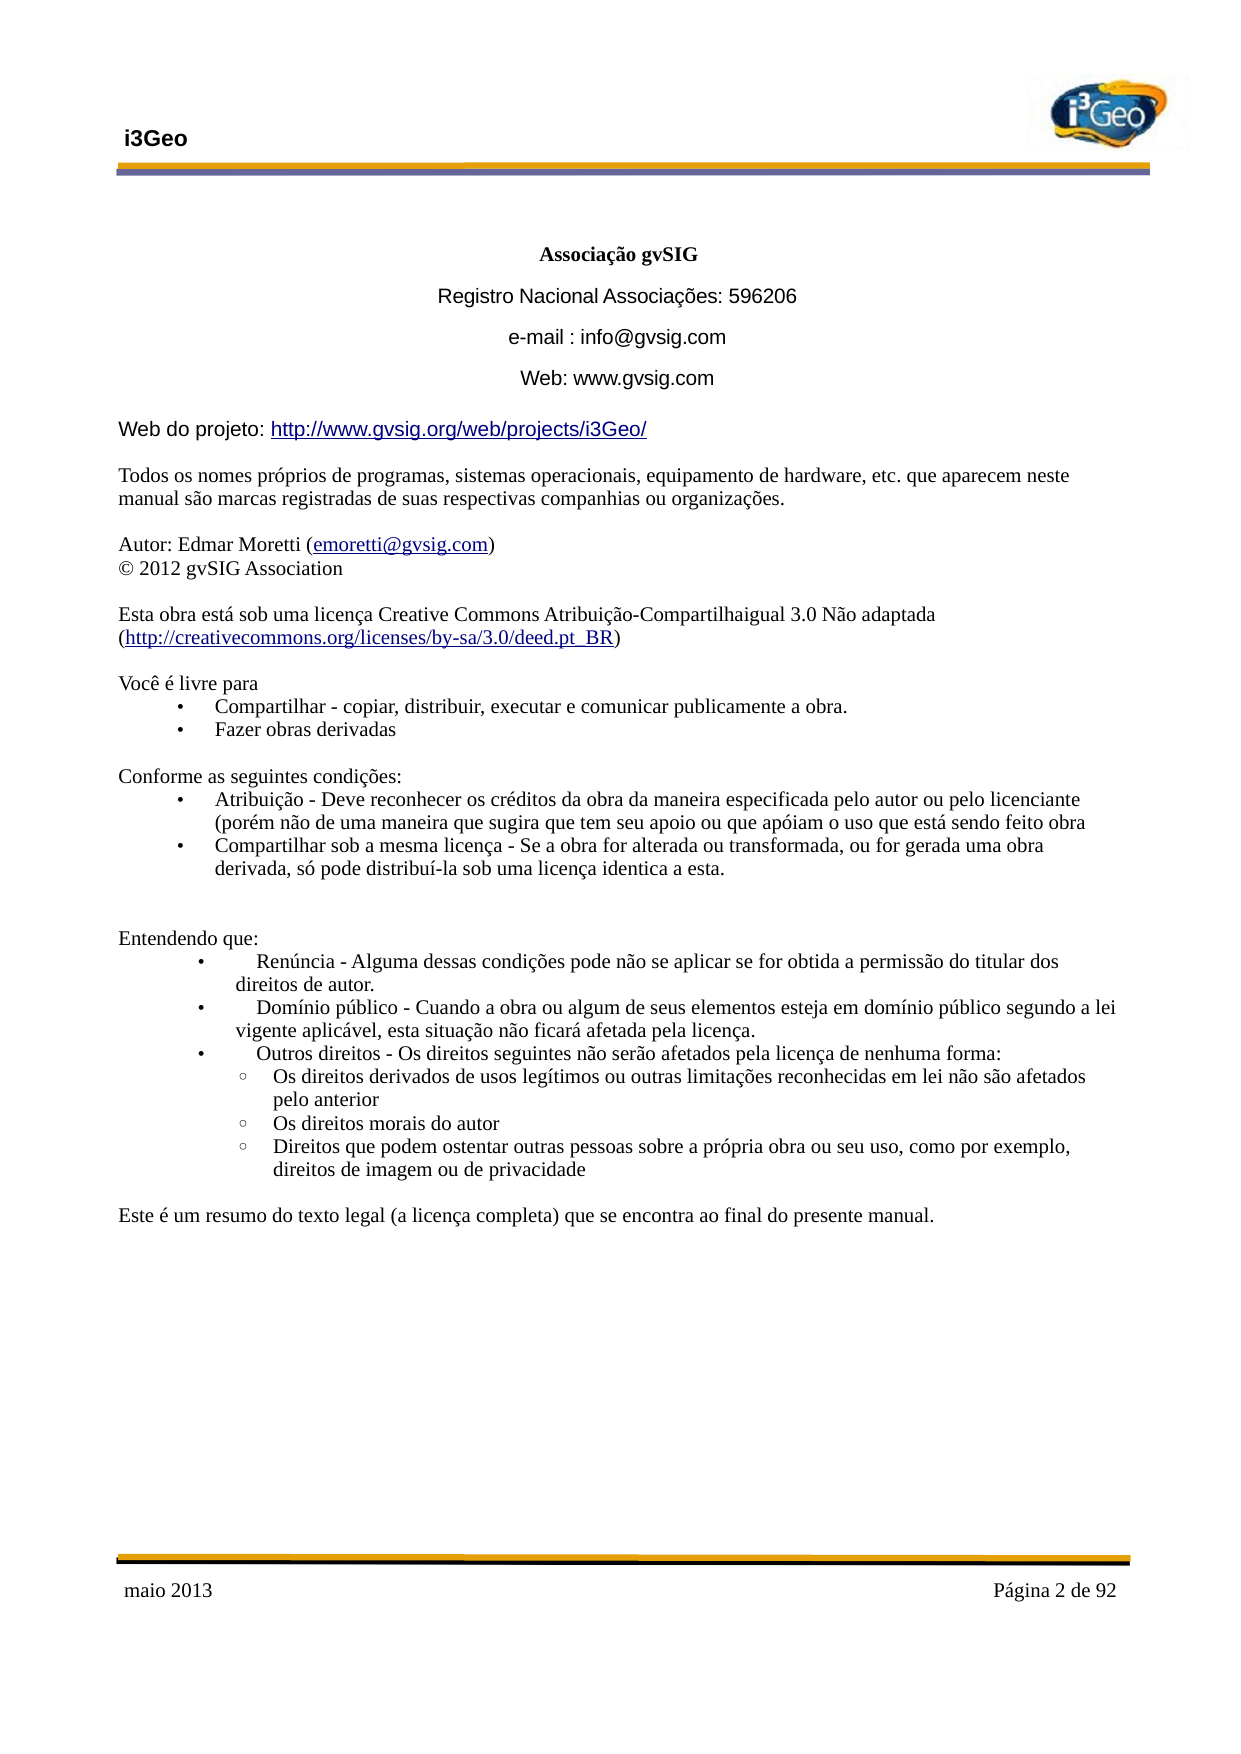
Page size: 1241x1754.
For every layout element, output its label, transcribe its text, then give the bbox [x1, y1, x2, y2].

table_cell Registro Nacional Associações: 596206 e-mail : info@gvsig.com Web: www.gvsig.com [120, 278, 1117, 389]
picture [1025, 74, 1191, 151]
list Fazer obras derivadas [177, 718, 1122, 741]
list Os direitos morais do autor [235, 1111, 1122, 1134]
list Compartilhar sob a mesma licença - Se a obra for alterada ou transformada, ou for gerada uma obra derivada, só pode distribuí-la sob uma licença identica a esta. [177, 834, 1122, 880]
text Web do projeto: http://www.gvsig.org/web/projects/i3Geo/ [118, 417, 1122, 441]
list Domínio público - Cuando a obra ou algum de seus elementos esteja em domínio público segundo a lei vigente aplicável, esta situação não ficará afetada pela licença. [198, 996, 1122, 1042]
list Direitos que podem ostentar outras pessoas sobre a própria obra ou seu uso, como por exemplo, direitos de imagem ou de privacidade [235, 1134, 1122, 1181]
list Renúncia - Alguma dessas condições pode não se aplicar se for obtida a permissão do titular dos direitos de autor. [198, 949, 1122, 996]
list Os direitos derivados de usos legítimos ou outras limitações reconhecidas em lei não são afetados pelo anterior [235, 1065, 1122, 1111]
list Outros direitos - Os direitos seguintes não serão afetados pela licença de nenhuma forma: [198, 1042, 1122, 1065]
text © 2012 gvSIG Association [118, 556, 1122, 579]
text Esta obra está sob uma licença Creative Commons Atribuição-Compartilhaigual 3.0 Não adaptada (http://creativecommons.org/licenses/by-sa/3.0/deed.pt_BR) [118, 603, 1122, 649]
text Este é um resumo do texto legal (a licença completa) que se encontra ao final do presente manual. [118, 1204, 1122, 1227]
text Conforme as seguintes condições: [118, 764, 1122, 788]
list Compartilhar - copiar, distribuir, executar e comunicar publicamente a obra. [177, 695, 1122, 718]
text Todos os nomes próprios de programas, sistemas operacionais, equipamento de hardware, etc. que aparecem neste manual são marcas registradas de suas respectivas companhias ou organizações. [118, 464, 1122, 510]
text Você é livre para [118, 672, 1122, 695]
text Autor: Edmar Moretti (emoretti@gvsig.com) [118, 533, 1122, 556]
list Atribuição - Deve reconhecer os créditos da obra da maneira especificada pelo autor ou pelo licenciante (porém não de uma maneira que sugira que tem seu apoio ou que apóiam o uso que está sendo feito obra [177, 788, 1122, 834]
text Entendendo que: [118, 926, 1122, 949]
table_header Associação gvSIG [120, 243, 1117, 278]
